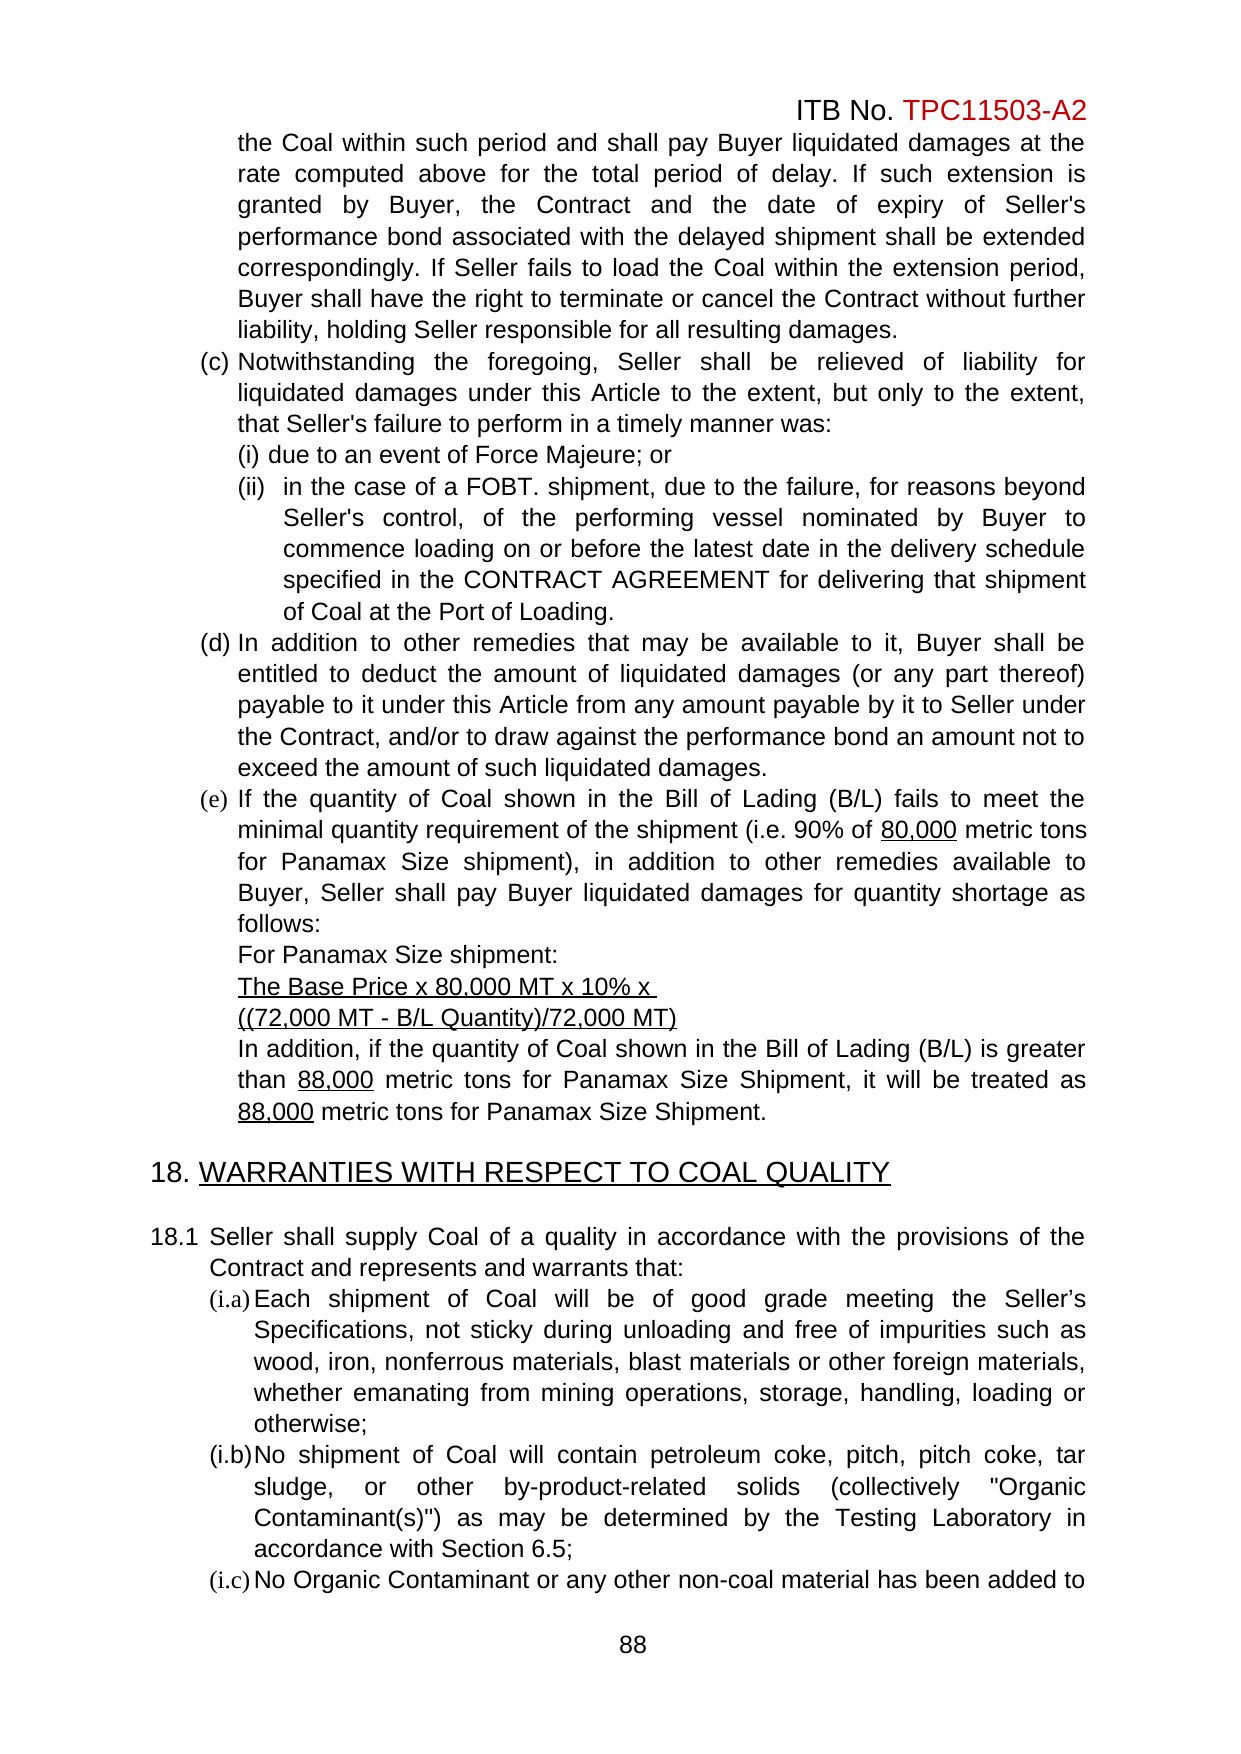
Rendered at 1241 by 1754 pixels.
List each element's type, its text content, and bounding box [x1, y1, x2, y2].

text The Base Price x 80,000 MT x 10% x [150, 970, 1087, 1001]
list Notwithstanding the foregoing, Seller shall be relieved of liability for liquidated damages under this Article to the extent, but only to the extent, that Seller's failure to perform in a timely manner was: [200, 345, 1087, 439]
list No shipment of Coal will contain petroleum coke, pitch, pitch coke, tar sludge, or other by-product-related solids (collectively "Organic Contaminant(s)") as may be determined by the Testing Laboratory in accordance with Section 6.5; [209, 1439, 1087, 1564]
list No Organic Contaminant or any other non-coal material has been added to [209, 1564, 1087, 1595]
text 18.1 Seller shall supply Coal of a quality in accordance with the provisions of the Contract and represents and warrants that: [150, 1220, 1087, 1282]
text In addition, if the quantity of Coal shown in the Bill of Lading (B/L) is greater than 88,000 metric tons for Panamax Size Shipment, it will be treated as 88,000 metric tons for Panamax Size Shipment. [237, 1032, 1087, 1126]
list Each shipment of Coal will be of good grade meeting the Seller’s Specifications, not sticky during unloading and free of impurities such as wood, iron, nonferrous materials, blast materials or other foreign materials, whether emanating from mining operations, storage, handling, loading or otherwise; [209, 1282, 1087, 1439]
list in the case of a FOBT. shipment, due to the failure, for reasons beyond Seller's control, of the performing vessel nominated by Buyer to commence loading on or before the latest date in the delivery schedule specified in the CONTRACT AGREEMENT for delivering that shipment of Coal at the Port of Loading. [237, 470, 1087, 626]
list the Coal within such period and shall pay Buyer liquidated damages at the rate computed above for the total period of delay. If such extension is granted by Buyer, the Contract and the date of expiry of Seller's performance bond associated with the delayed shipment shall be extended correspondingly. If Seller fails to load the Coal within the extension period, Buyer shall have the right to terminate or cancel the Contract without further liability, holding Seller responsible for all resulting damages. [200, 126, 1087, 345]
list due to an event of Force Majeure; or [237, 439, 1087, 470]
text For Panamax Size shipment: [237, 939, 1087, 970]
text 18. WARRANTIES WITH RESPECT TO COAL QUALITY [150, 1157, 1192, 1189]
list If the quantity of Coal shown in the Bill of Lading (B/L) fails to meet the minimal quantity requirement of the shipment (i.e. 90% of 80,000 metric tons for Panamax Size shipment), in addition to other remedies available to Buyer, Seller shall pay Buyer liquidated damages for quantity shortage as follows: [200, 782, 1087, 939]
list In addition to other remedies that may be available to it, Buyer shall be entitled to deduct the amount of liquidated damages (or any part thereof) payable to it under this Article from any amount payable by it to Seller under the Contract, and/or to draw against the performance bond an amount not to exceed the amount of such liquidated damages. [200, 626, 1087, 782]
text ((72,000 MT - B/L Quantity)/72,000 MT) [150, 1001, 1087, 1032]
